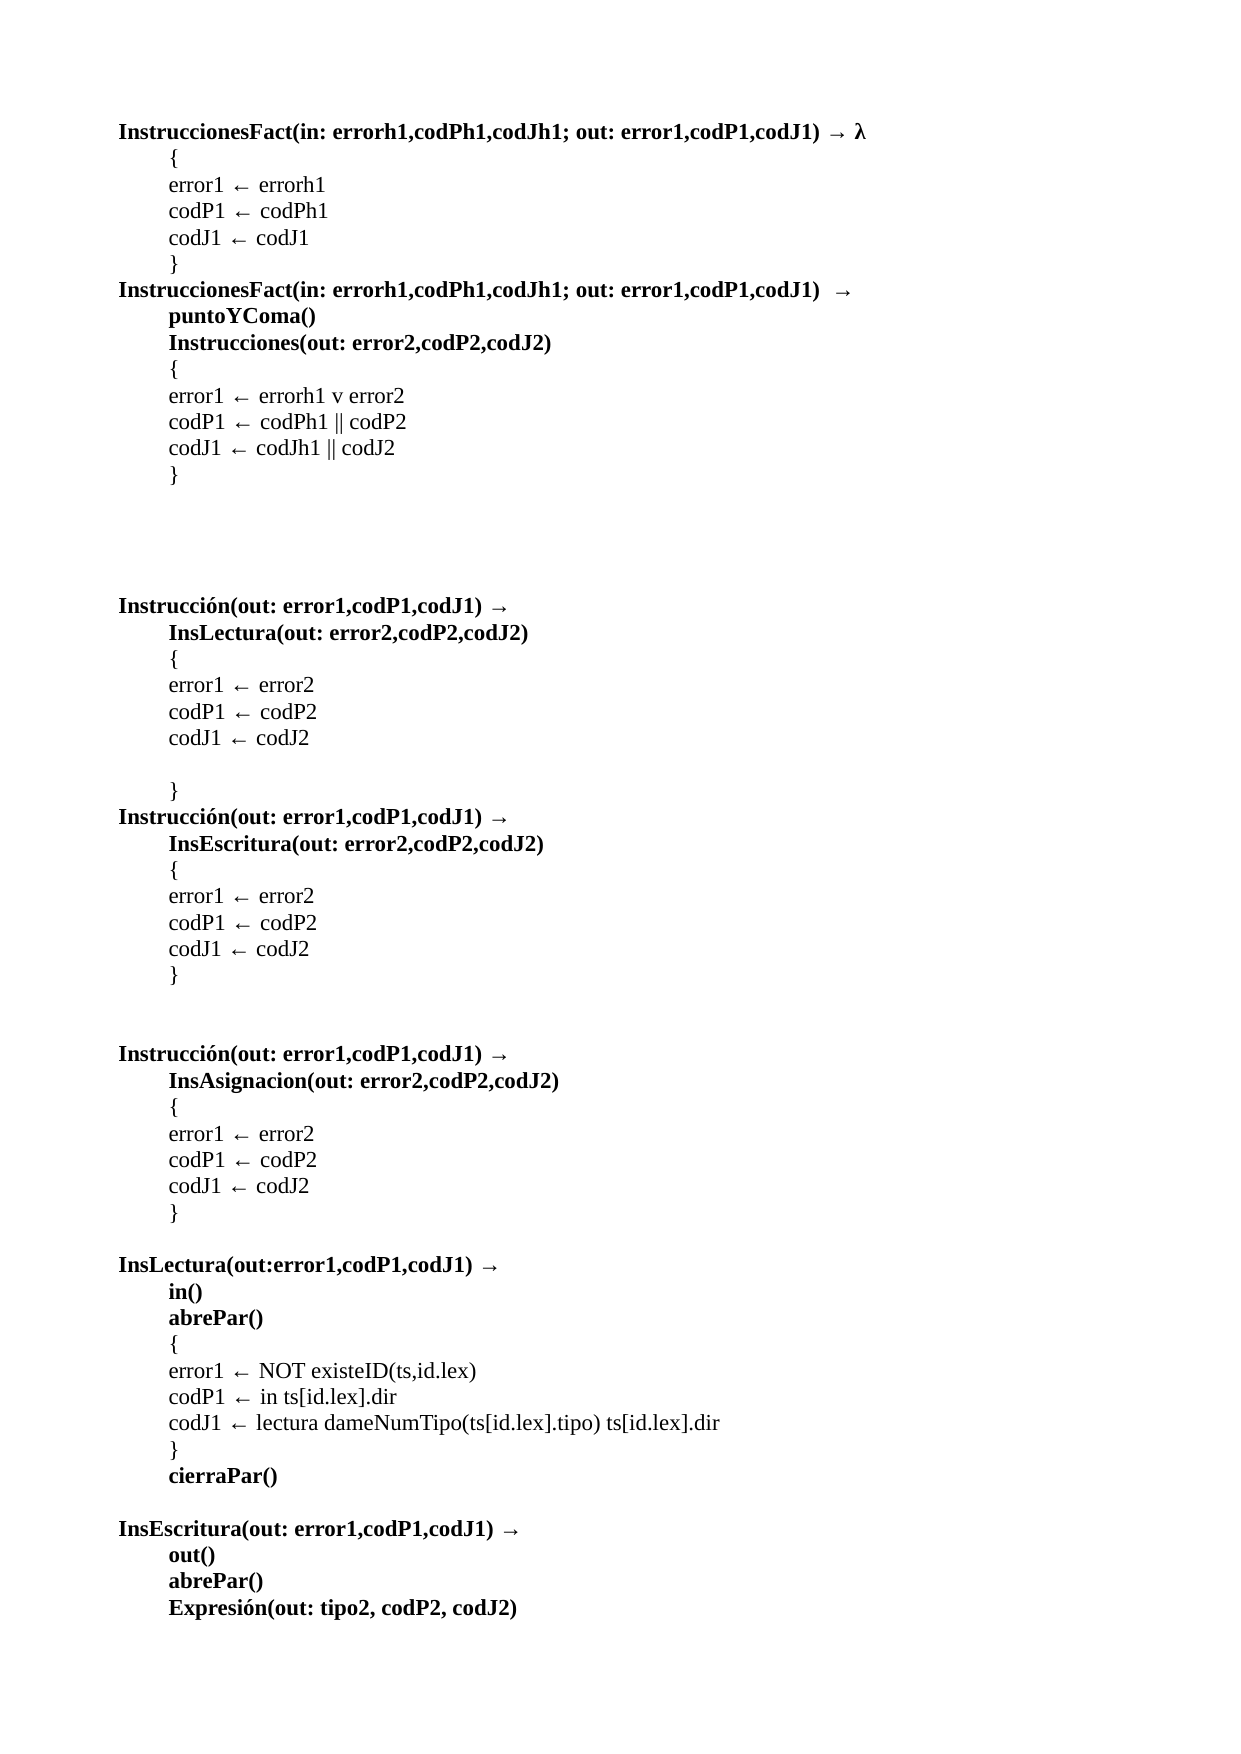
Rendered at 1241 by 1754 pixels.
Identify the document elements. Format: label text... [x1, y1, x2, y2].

text codP1 ← codPh1 [118, 197, 1122, 223]
text out() [118, 1541, 1122, 1568]
text codP1 ← codP2 [118, 1146, 1122, 1172]
text } [118, 250, 1122, 276]
text InsEscritura(out: error1,codP1,codJ1) → [118, 1515, 1122, 1541]
text error1 ← error2 [118, 882, 1122, 909]
text } [118, 1436, 1122, 1462]
text { [118, 1093, 1122, 1119]
text InsAsignacion(out: error2,codP2,codJ2) [118, 1067, 1122, 1093]
text abrePar() [118, 1304, 1122, 1330]
text { [118, 144, 1122, 171]
text codJ1 ← lectura dameNumTipo(ts[id.lex].tipo) ts[id.lex].dir [118, 1409, 1122, 1436]
text puntoYComa() [118, 303, 1122, 329]
text error1 ← errorh1 [118, 171, 1122, 197]
text codJ1 ← codJ2 [118, 935, 1122, 961]
text } [118, 1199, 1122, 1225]
text codP1 ← codP2 [118, 698, 1122, 724]
text codJ1 ← codJ1 [118, 223, 1122, 250]
text { [118, 645, 1122, 672]
text { [118, 856, 1122, 882]
text error1 ← errorh1 v error2 [118, 382, 1122, 408]
text Expresión(out: tipo2, codP2, codJ2) [118, 1594, 1122, 1620]
text { [118, 355, 1122, 382]
text InstruccionesFact(in: errorh1,codPh1,codJh1; out: error1,codP1,codJ1) → λ [118, 118, 1122, 144]
text InstruccionesFact(in: errorh1,codPh1,codJh1; out: error1,codP1,codJ1) → [118, 276, 1122, 303]
text } [118, 461, 1122, 487]
text Instrucciones(out: error2,codP2,codJ2) [118, 329, 1122, 355]
text Instrucción(out: error1,codP1,codJ1) → [118, 1041, 1122, 1067]
text InsLectura(out:error1,codP1,codJ1) → [118, 1251, 1122, 1278]
text { [118, 1330, 1122, 1357]
text error1 ← error2 [118, 1119, 1122, 1146]
text codJ1 ← codJh1 || codJ2 [118, 434, 1122, 461]
text codP1 ← codP2 [118, 909, 1122, 935]
text codP1 ← in ts[id.lex].dir [118, 1383, 1122, 1409]
text abrePar() [118, 1568, 1122, 1594]
text error1 ← error2 [118, 672, 1122, 698]
text InsEscritura(out: error2,codP2,codJ2) [118, 830, 1122, 856]
text Instrucción(out: error1,codP1,codJ1) → [118, 803, 1122, 830]
text codJ1 ← codJ2 [118, 724, 1122, 751]
text cierraPar() [118, 1462, 1122, 1488]
text codP1 ← codPh1 || codP2 [118, 408, 1122, 434]
text in() [118, 1278, 1122, 1304]
text InsLectura(out: error2,codP2,codJ2) [118, 619, 1122, 645]
text } [118, 777, 1122, 803]
text Instrucción(out: error1,codP1,codJ1) → [118, 592, 1122, 619]
text error1 ← NOT existeID(ts,id.lex) [118, 1357, 1122, 1383]
text } [118, 961, 1122, 988]
text codJ1 ← codJ2 [118, 1172, 1122, 1199]
